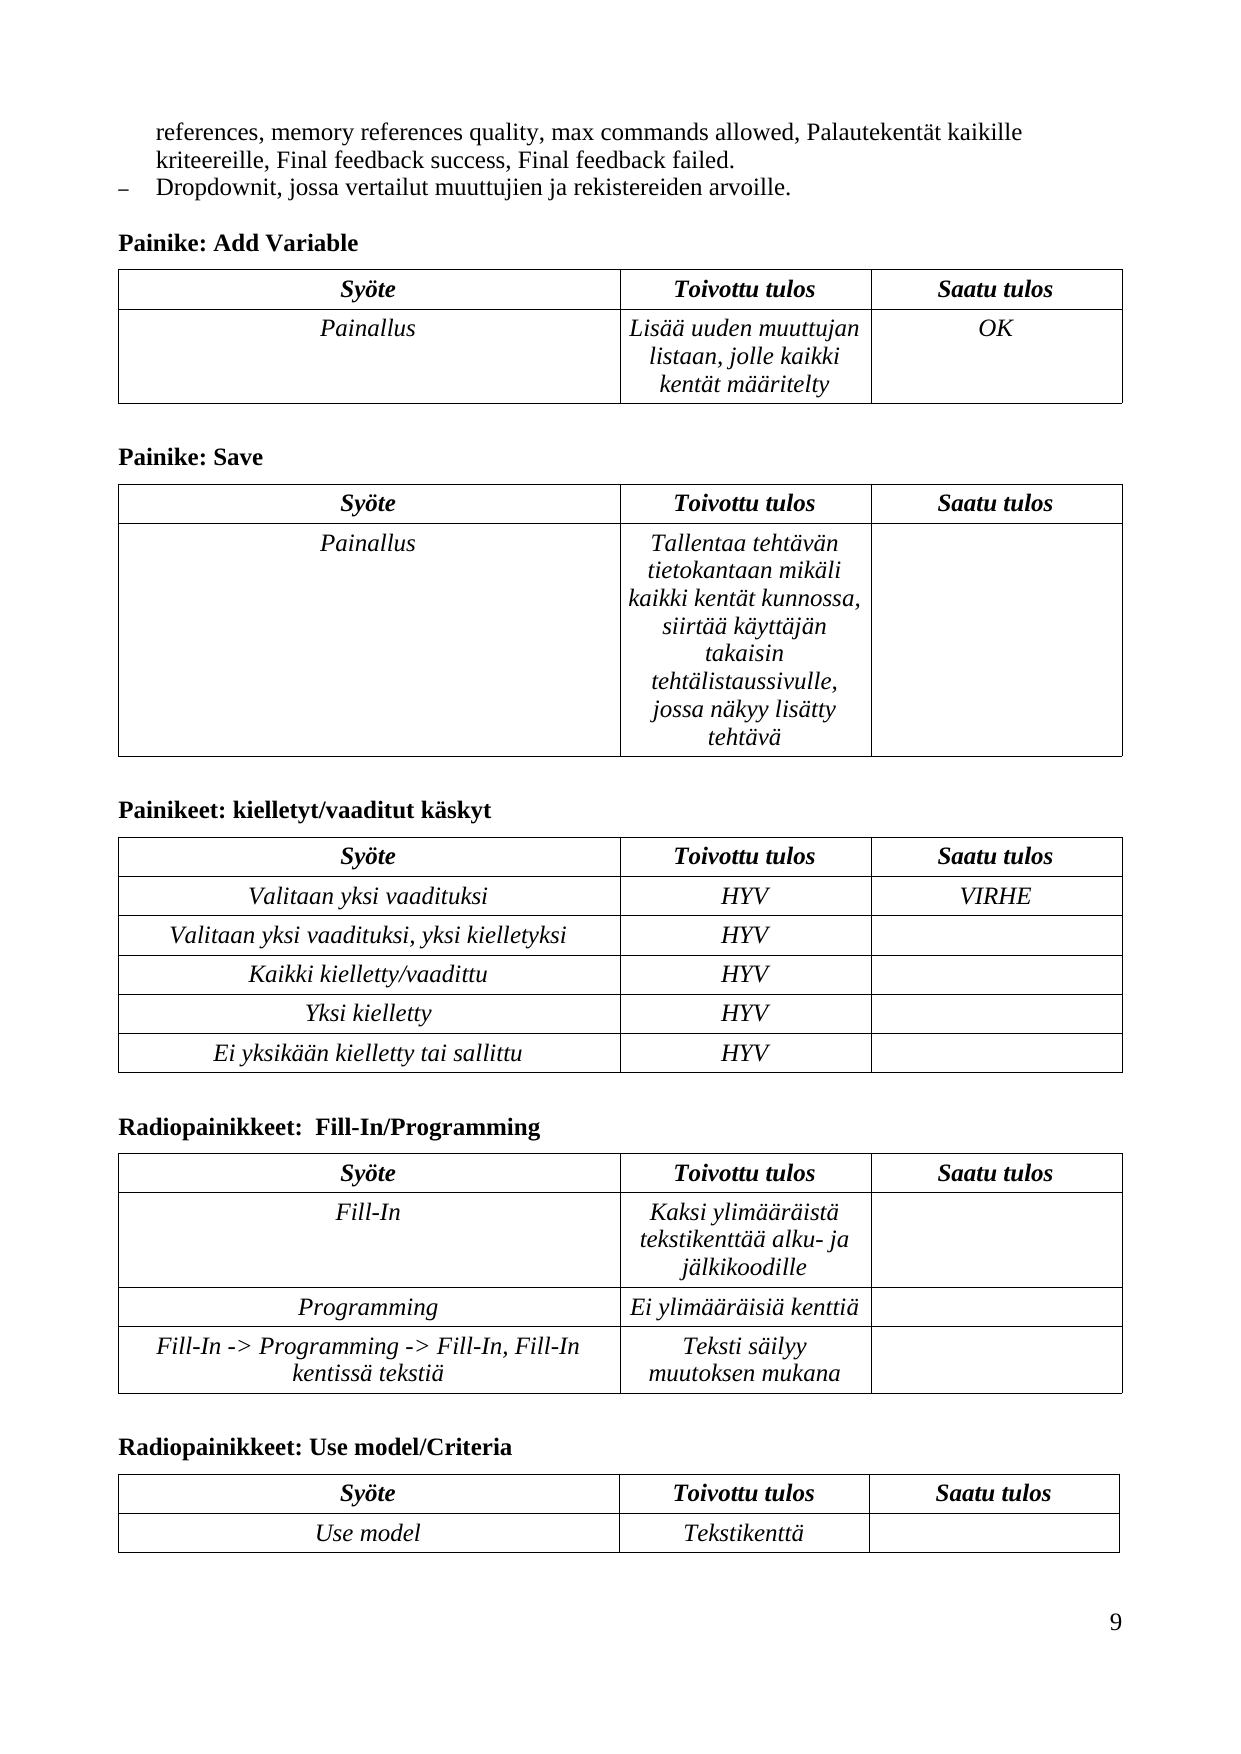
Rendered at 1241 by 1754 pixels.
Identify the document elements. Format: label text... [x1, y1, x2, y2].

table_cell Ei ylimääräisiä kenttiä [621, 1288, 871, 1326]
table_cell HYV [621, 916, 871, 954]
table_cell Teksti säilyy muutoksen mukana [621, 1327, 871, 1393]
table_cell Lisää uuden muuttujan listaan, jolle kaikki kentät määritelty [621, 310, 871, 403]
list references, memory references quality, max commands allowed, Palautekentät kaikille kriteereille, Final feedback success, Final feedback failed. [118, 118, 1122, 173]
table_cell HYV [621, 956, 871, 994]
table_cell VIRHE [872, 877, 1122, 915]
table_header Syöte [119, 1475, 619, 1513]
table_header Syöte [119, 485, 620, 523]
table_cell Valitaan yksi vaadituksi [119, 877, 620, 915]
table_header Saatu tulos [872, 1154, 1122, 1192]
text Radiopainikkeet: Use model/Criteria [118, 1433, 1122, 1461]
text Painike: Add Variable [118, 229, 1122, 257]
table_header Toivottu tulos [621, 1154, 871, 1192]
table_cell [872, 1193, 1122, 1287]
table_cell [872, 524, 1122, 756]
table_header Syöte [119, 838, 620, 876]
table_cell [872, 1288, 1122, 1326]
table_cell Use model [119, 1514, 619, 1552]
table_header Saatu tulos [872, 270, 1122, 308]
table_cell HYV [621, 1034, 871, 1072]
table_cell Programming [119, 1288, 620, 1326]
table_cell Fill-In -> Programming -> Fill-In, Fill-In kentissä tekstiä [119, 1327, 620, 1393]
table_cell [872, 956, 1122, 994]
table_cell [872, 1034, 1122, 1072]
table_cell [870, 1514, 1119, 1552]
table_cell Kaksi ylimääräistä tekstikenttää alku- ja jälkikoodille [621, 1193, 871, 1287]
table_header Toivottu tulos [620, 1475, 869, 1513]
table_header Saatu tulos [872, 485, 1122, 523]
table_header Syöte [119, 1154, 620, 1192]
table_cell HYV [621, 995, 871, 1033]
table_cell [872, 916, 1122, 954]
table_cell [872, 995, 1122, 1033]
table_header Saatu tulos [870, 1475, 1119, 1513]
table_cell Ei yksikään kielletty tai sallittu [119, 1034, 620, 1072]
table_cell Painallus [119, 310, 620, 403]
table_cell [872, 1327, 1122, 1393]
text Radiopainikkeet: Fill-In/Programming [118, 1113, 1122, 1140]
table_cell Yksi kielletty [119, 995, 620, 1033]
table_header Toivottu tulos [621, 485, 871, 523]
table_cell OK [872, 310, 1122, 403]
table_cell Painallus [119, 524, 620, 756]
table_cell Tekstikenttä [620, 1514, 869, 1552]
list Dropdownit, jossa vertailut muuttujien ja rekistereiden arvoille. [118, 173, 1122, 201]
text Painikeet: kielletyt/vaaditut käskyt [118, 796, 1122, 824]
table_header Saatu tulos [872, 838, 1122, 876]
text Painike: Save [118, 443, 1122, 471]
table_cell Valitaan yksi vaadituksi, yksi kielletyksi [119, 916, 620, 954]
table_cell Kaikki kielletty/vaadittu [119, 956, 620, 994]
table_header Toivottu tulos [621, 838, 871, 876]
table_header Toivottu tulos [621, 270, 871, 308]
table_cell Fill-In [119, 1193, 620, 1287]
table_cell HYV [621, 877, 871, 915]
table_header Syöte [119, 270, 620, 308]
table_cell Tallentaa tehtävän tietokantaan mikäli kaikki kentät kunnossa, siirtää käyttäjän takaisin tehtälistaussivulle, jossa näkyy lisätty tehtävä [621, 524, 871, 756]
